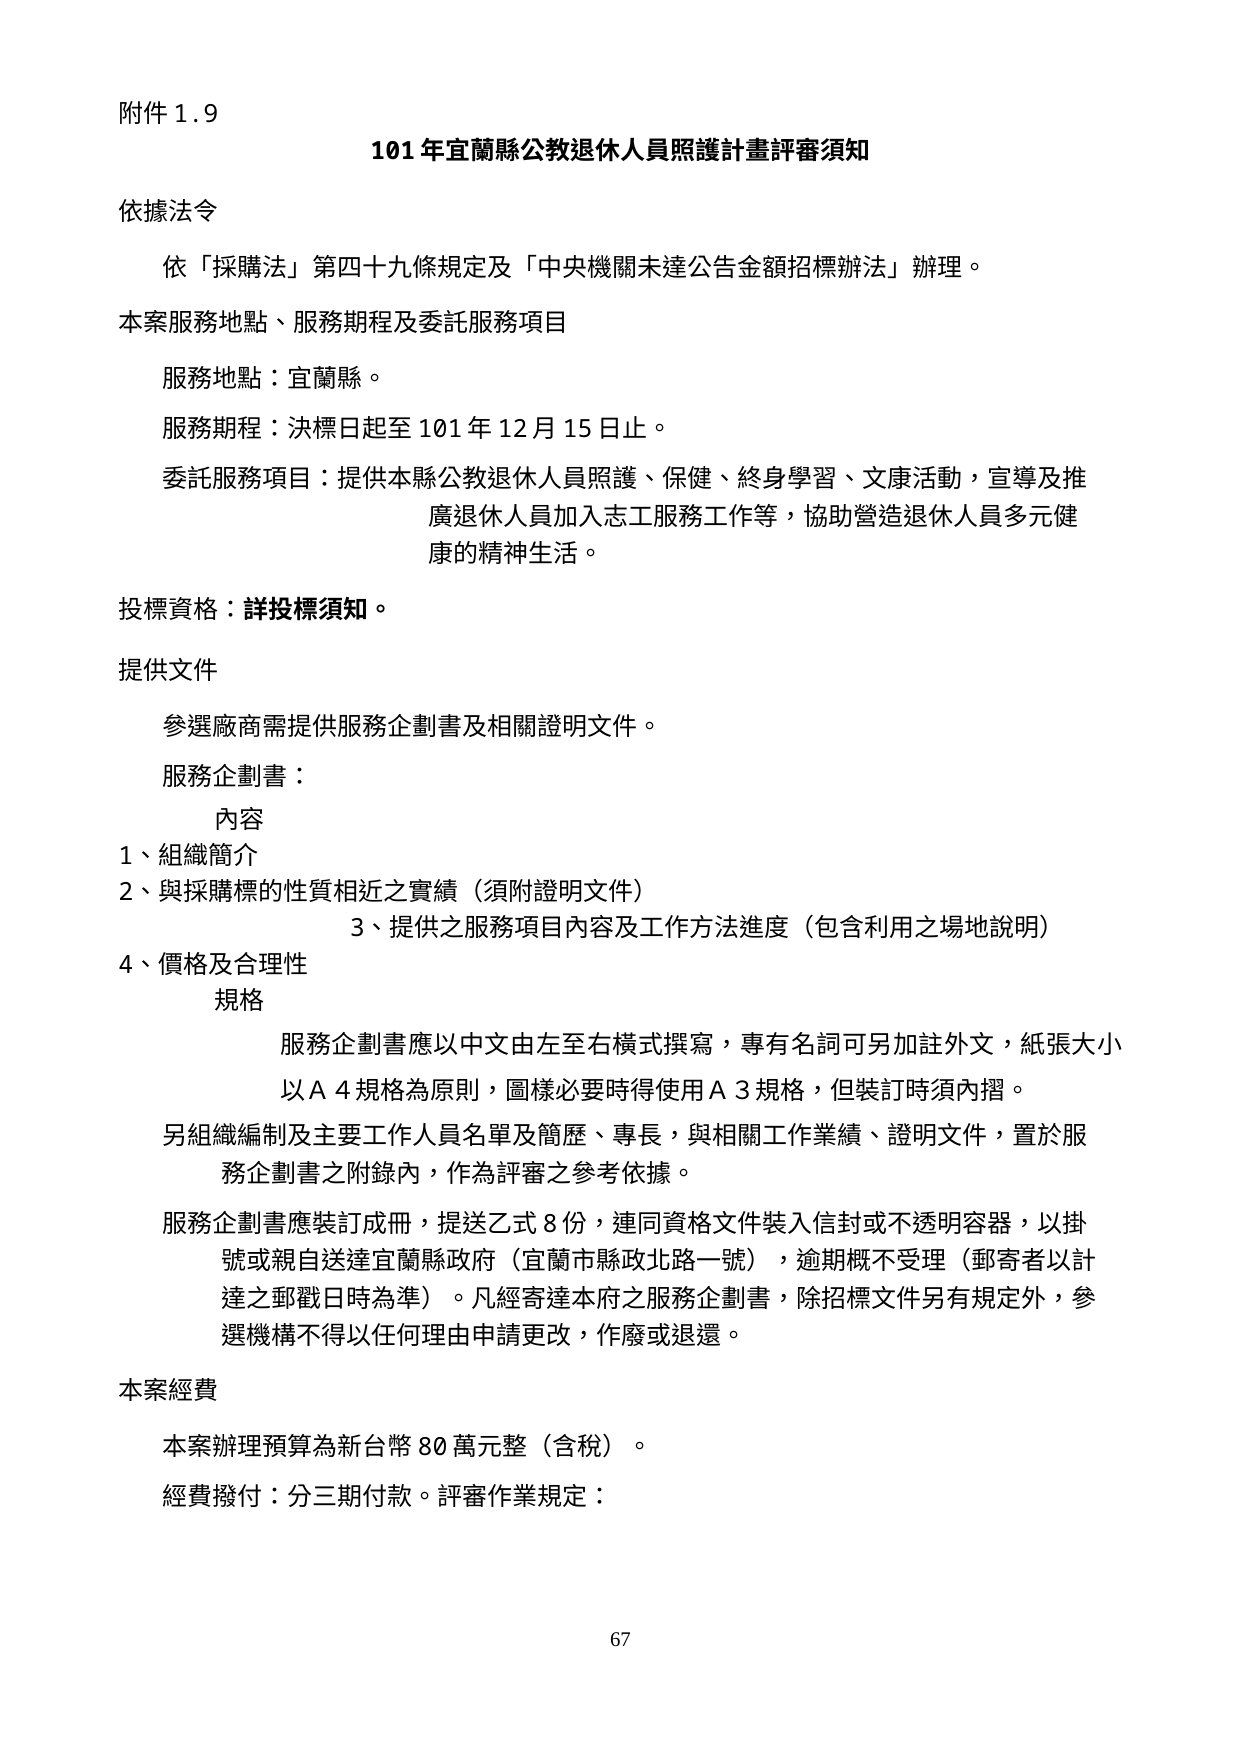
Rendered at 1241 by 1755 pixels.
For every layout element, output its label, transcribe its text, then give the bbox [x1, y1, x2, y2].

subtitle 另組織編制及主要工作人員名單及簡歷、專長，與相關工作業績、證明文件，置於服務企劃書之附錄內，作為評審之參考依據。 [162, 1114, 1097, 1189]
subtitle 本案經費 [118, 1371, 1093, 1407]
subtitle 參選廠商需提供服務企劃書及相關證明文件。 [162, 705, 1097, 743]
subtitle 服務地點：宜蘭縣。 [162, 358, 1097, 395]
subtitle 規格 [214, 980, 1093, 1017]
subtitle 提供文件 [118, 650, 1093, 687]
subtitle 經費撥付：分三期付款。評審作業規定： [162, 1476, 1097, 1513]
subtitle 依據法令 [118, 192, 1093, 228]
subtitle 服務期程：決標日起至101年12月15日止。 [162, 408, 1097, 445]
text 服務企劃書應以中文由左至右橫式撰寫，專有名詞可另加註外文，紙張大小以Ａ４規格為原則，圖樣必要時得使用Ａ３規格，但裝訂時須內摺。 [281, 1017, 1122, 1108]
text 附件1.9 [118, 89, 1122, 130]
text 101年宜蘭縣公教退休人員照護計畫評審須知 [118, 130, 1122, 167]
subtitle 2、與採購標的性質相近之實績（須附證明文件） [118, 872, 1122, 908]
subtitle 本案服務地點、服務期程及委託服務項目 [118, 303, 1093, 339]
subtitle 1、組織簡介 [118, 835, 1122, 872]
subtitle 4、價格及合理性 [118, 944, 1122, 980]
subtitle 依「採購法」第四十九條規定及「中央機關未達公告金額招標辦法」辦理。 [162, 247, 1097, 284]
subtitle 3、提供之服務項目內容及工作方法進度（包含利用之場地說明） [349, 908, 1122, 944]
subtitle 委託服務項目：提供本縣公教退休人員照護、保健、終身學習、文康活動，宣導及推廣退休人員加入志工服務工作等，協助營造退休人員多元健康的精神生活。 [162, 458, 1097, 570]
subtitle 投標資格：詳投標須知。 [118, 589, 1093, 625]
subtitle 內容 [214, 799, 1093, 835]
subtitle 服務企劃書： [162, 755, 1097, 793]
subtitle 服務企劃書應裝訂成冊，提送乙式8份，連同資格文件裝入信封或不透明容器，以掛號或親自送達宜蘭縣政府（宜蘭市縣政北路一號），逾期概不受理（郵寄者以計達之郵戳日時為準）。凡經寄達本府之服務企劃書，除招標文件另有規定外，參選機構不得以任何理由申請更改，作廢或退還。 [162, 1202, 1097, 1352]
subtitle 本案辦理預算為新台幣80萬元整（含稅）。 [162, 1426, 1097, 1463]
